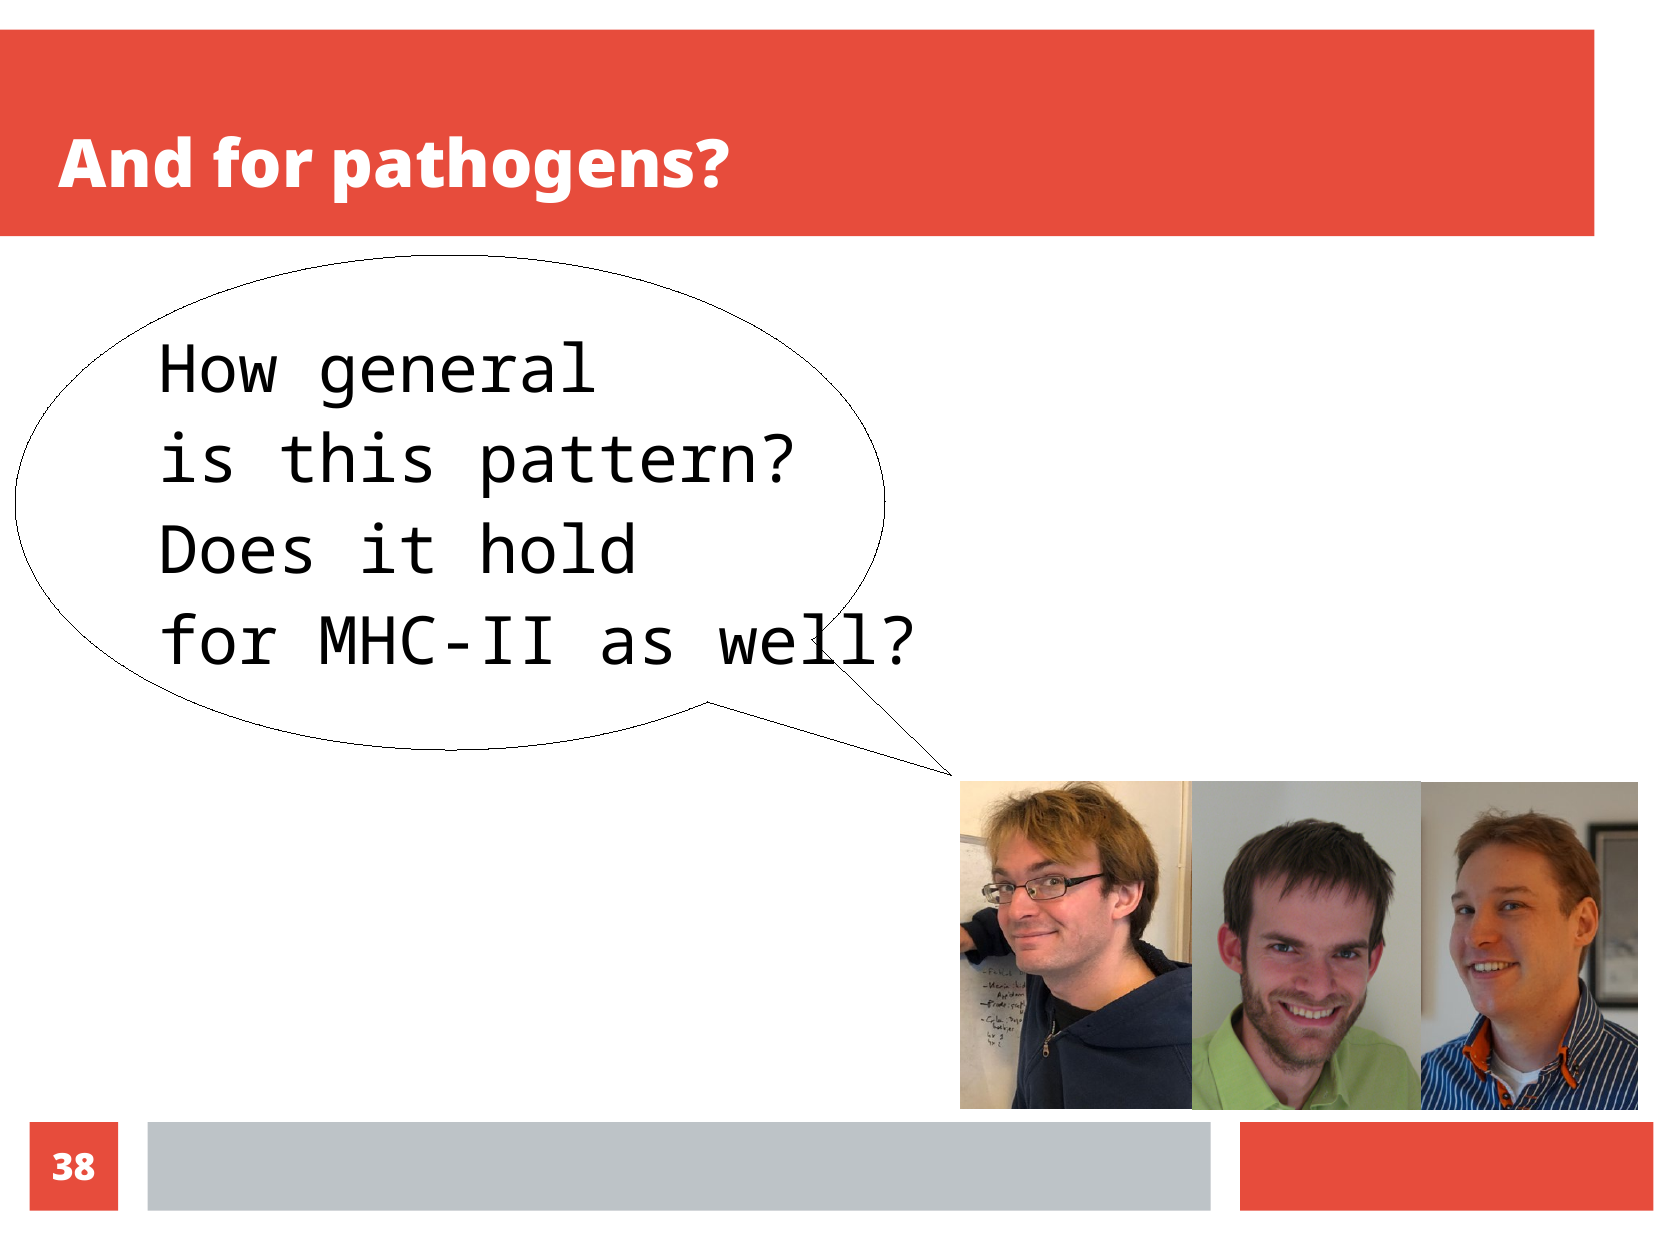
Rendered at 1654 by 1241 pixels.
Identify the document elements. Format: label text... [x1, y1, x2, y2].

text_box How general is this pattern? Does it hold for MHC-II as well? [15, 255, 952, 776]
title And for pathogens? [59, 59, 1595, 207]
picture [960, 781, 1638, 1111]
